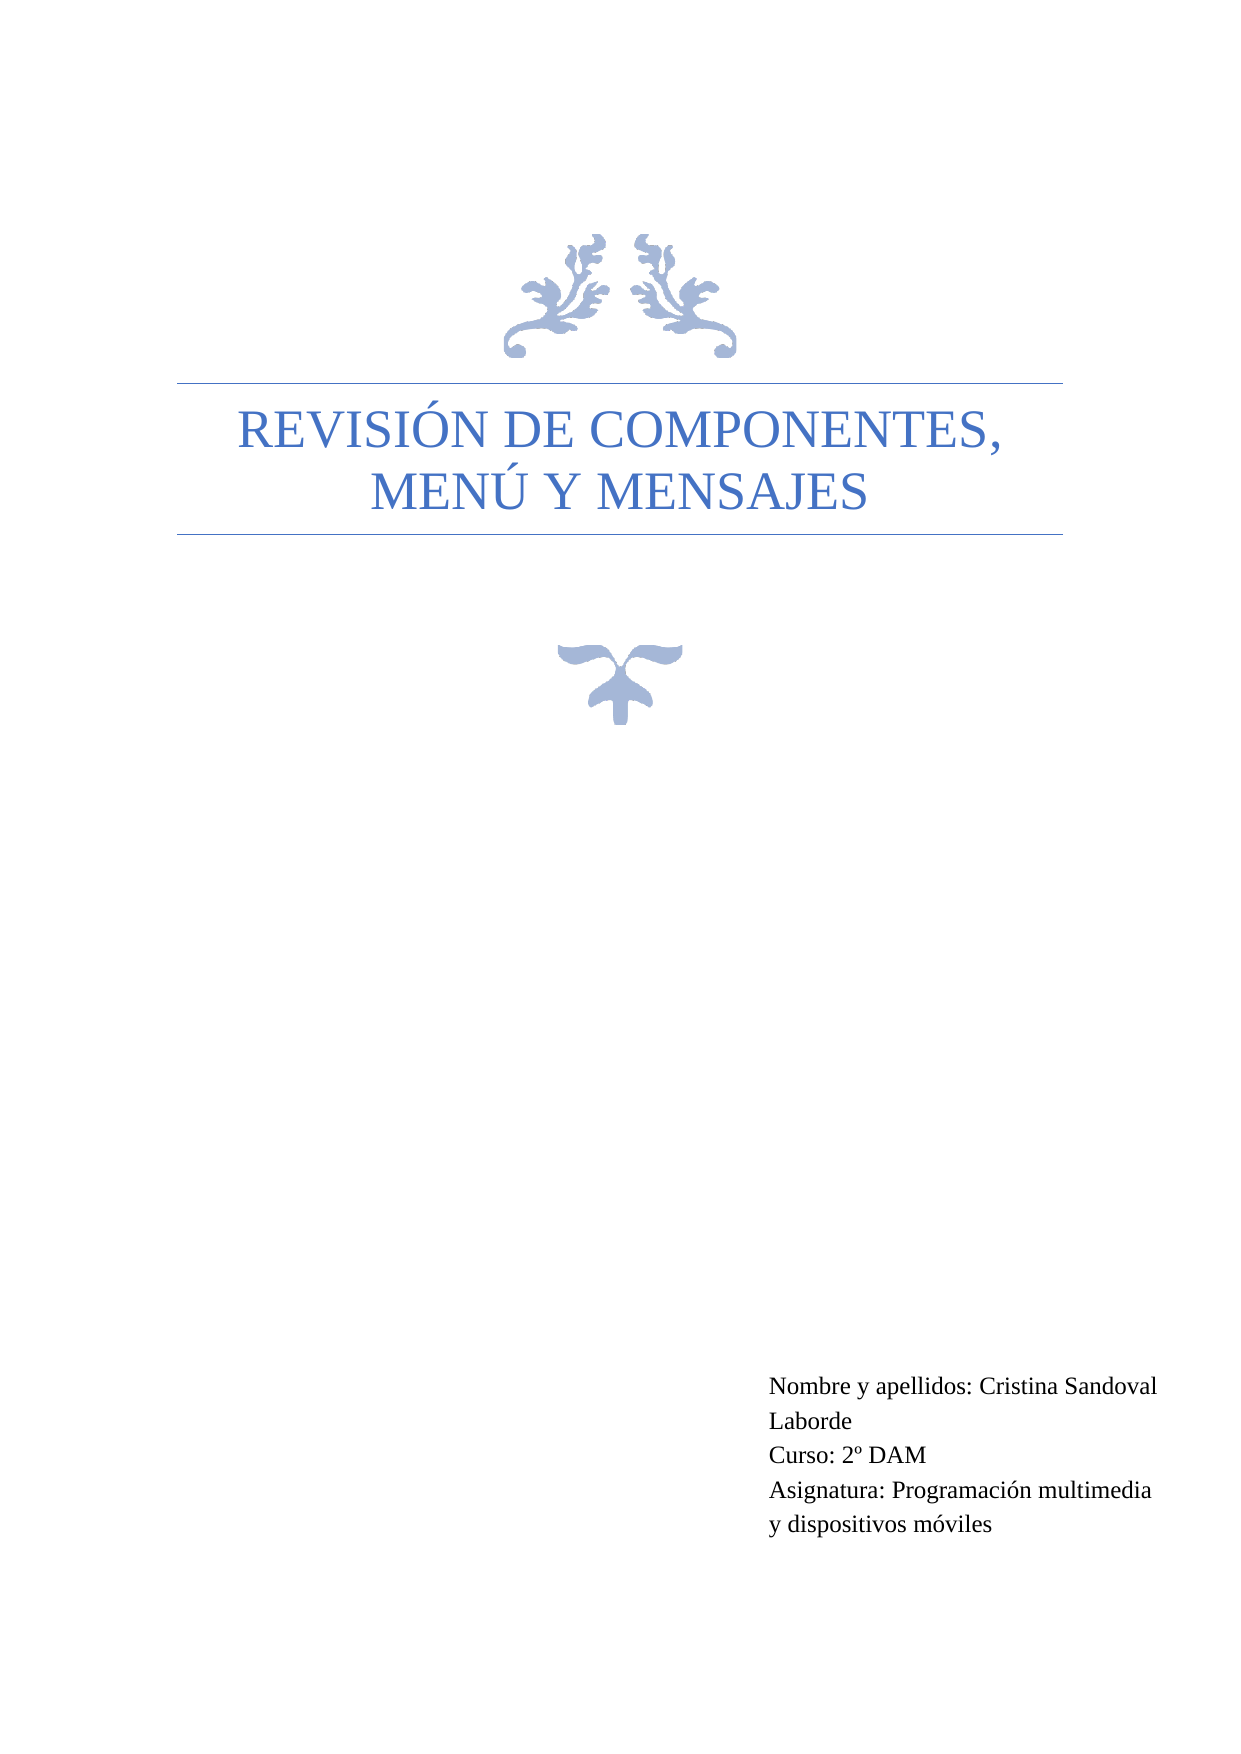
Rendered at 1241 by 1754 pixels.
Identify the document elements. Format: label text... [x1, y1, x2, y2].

text ReVisión de componentes, menú y mensajes [177, 384, 1063, 534]
